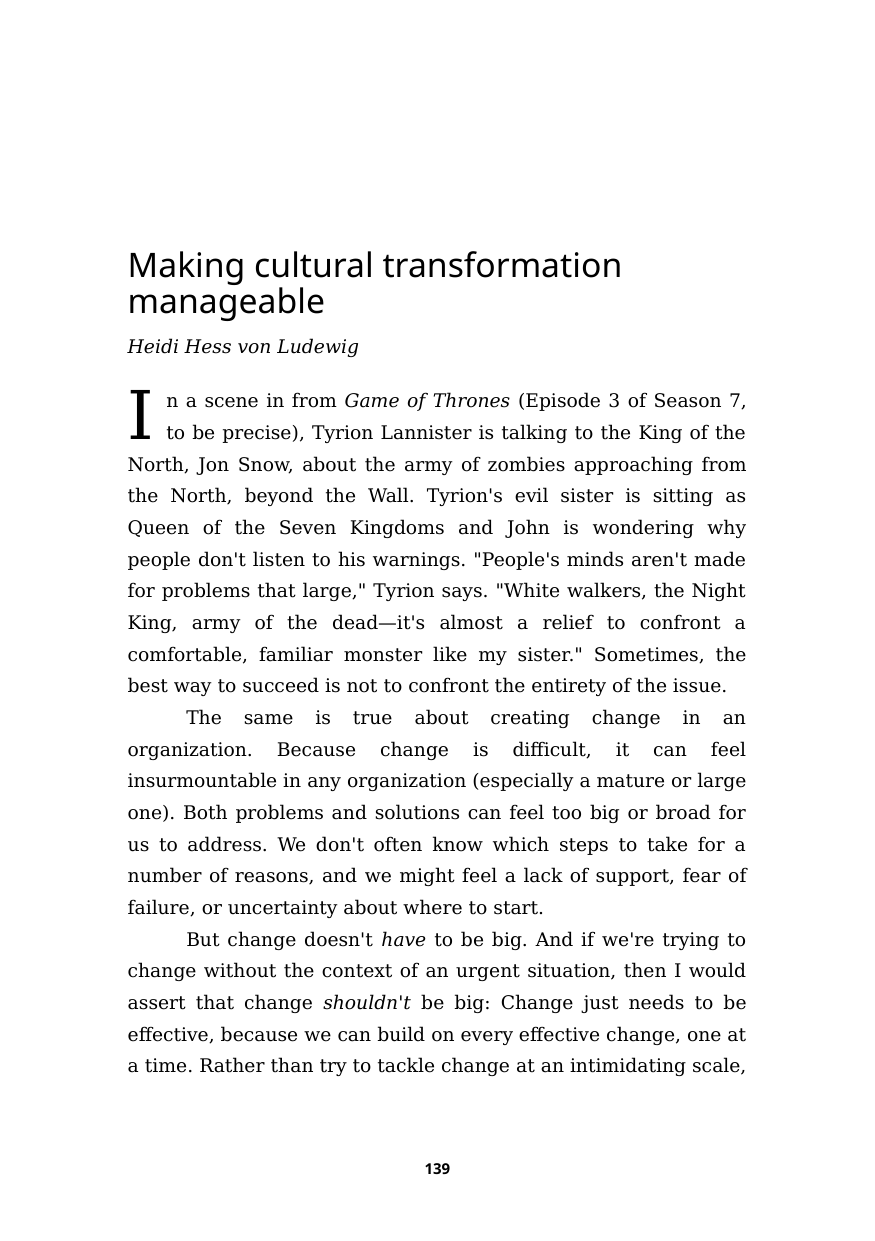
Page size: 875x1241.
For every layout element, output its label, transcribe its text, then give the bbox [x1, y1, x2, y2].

text The same is true about creating change in an organization. Because change is difficult, it can feel insurmountable in any organization (especially a mature or large one). Both problems and solutions can feel too big or broad for us to address. We don't often know which steps to take for a number of reasons, and we might feel a lack of support, fear of failure, or uncertainty about where to start. [127, 707, 747, 919]
text In a scene in from Game of Thrones (Episode 3 of Season 7, to be precise), Tyrion Lannister is talking to the King of the North, Jon Snow, about the army of zombies approaching from the North, beyond the Wall. Tyrion's evil sister is sitting as Queen of the Seven Kingdoms and John is wondering why people don't listen to his warnings. "People's minds aren't made for problems that large," Tyrion says. "White walkers, the Night King, army of the dead—it's almost a relief to confront a comfortable, familiar monster like my sister." Sometimes, the best way to succeed is not to confront the entirety of the issue. [127, 391, 747, 697]
text But change doesn't have to be big. And if we're trying to change without the context of an urgent situation, then I would assert that change shouldn't be big: Change just needs to be effective, because we can build on every effective change, one at a time. Rather than try to tackle change at an intimidating scale, [127, 929, 747, 1077]
subtitle Making cultural transformation manageable [127, 246, 747, 324]
text Heidi Hess von Ludewig [127, 336, 747, 358]
